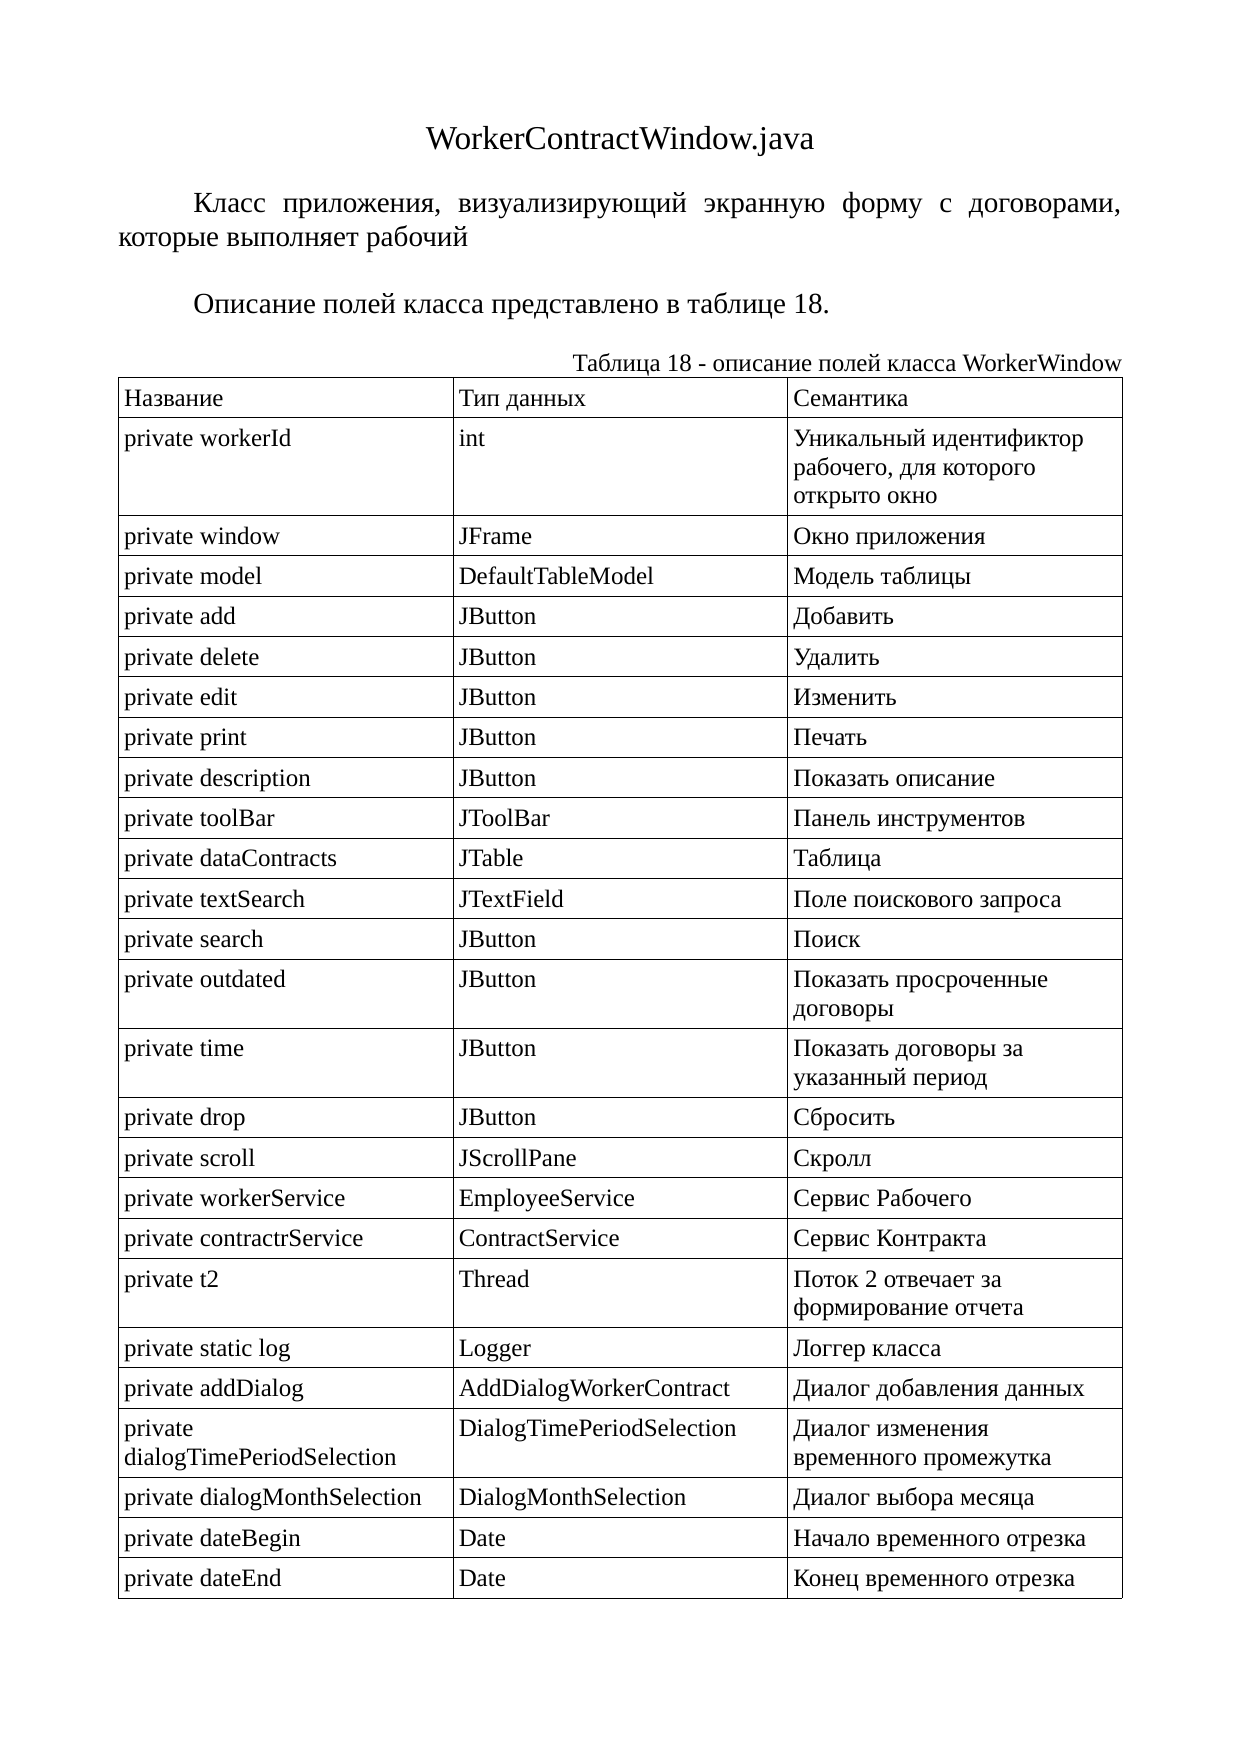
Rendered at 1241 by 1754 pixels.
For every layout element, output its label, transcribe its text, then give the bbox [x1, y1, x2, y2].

table_header Название [119, 378, 453, 417]
table_cell JButton [454, 718, 787, 757]
table_cell private print [119, 718, 453, 757]
table_cell JButton [454, 677, 787, 717]
table_cell Показать договоры за указанный период [788, 1029, 1122, 1097]
table_cell Logger [454, 1328, 787, 1367]
table_cell Печать [788, 718, 1122, 757]
table_cell private scroll [119, 1138, 453, 1177]
table_cell private dateBegin [119, 1518, 453, 1557]
table_cell int [454, 418, 787, 515]
table_cell Добавить [788, 597, 1122, 636]
table_cell JFrame [454, 516, 787, 555]
table_cell AddDialogWorkerContract [454, 1368, 787, 1407]
table_cell private contractrService [119, 1219, 453, 1258]
text Класс приложения, визуализирующий экранную форму с договорами, которые выполняет рабочий [118, 185, 1122, 252]
table_cell JTable [454, 839, 787, 878]
table_cell private static log [119, 1328, 453, 1367]
table_cell Диалог добавления данных [788, 1368, 1122, 1407]
table_cell private outdated [119, 960, 453, 1027]
table_cell JTextField [454, 879, 787, 918]
table_cell private drop [119, 1098, 453, 1137]
table_cell Панель инструментов [788, 798, 1122, 837]
table_cell private dateEnd [119, 1558, 453, 1597]
table_cell Поиск [788, 919, 1122, 958]
table_cell private time [119, 1029, 453, 1097]
table_cell ContractService [454, 1219, 787, 1258]
text WorkerContractWindow.java [118, 118, 1122, 156]
table_cell DialogTimePeriodSelection [454, 1409, 787, 1477]
table_cell private delete [119, 637, 453, 676]
table_cell JToolBar [454, 798, 787, 837]
table_cell Таблица [788, 839, 1122, 878]
table_cell Date [454, 1558, 787, 1597]
table_cell JButton [454, 1098, 787, 1137]
table_cell Сбросить [788, 1098, 1122, 1137]
table_cell private t2 [119, 1259, 453, 1327]
table_cell JButton [454, 637, 787, 676]
table_cell Сервис Контракта [788, 1219, 1122, 1258]
table_cell DialogMonthSelection [454, 1478, 787, 1517]
table_cell Конец временного отрезка [788, 1558, 1122, 1597]
text Таблица 18 - описание полей класса WorkerWindow [118, 348, 1122, 377]
table_cell Сервис Рабочего [788, 1178, 1122, 1217]
table_cell JButton [454, 758, 787, 797]
table_cell Date [454, 1518, 787, 1557]
table_cell private dialogTimePeriodSelection [119, 1409, 453, 1477]
table_cell Окно приложения [788, 516, 1122, 555]
table_header Тип данных [454, 378, 787, 417]
table_cell Скролл [788, 1138, 1122, 1177]
table_cell Уникальный идентификтор рабочего, для которого открыто окно [788, 418, 1122, 515]
table_cell Показать описание [788, 758, 1122, 797]
table_cell Логгер класса [788, 1328, 1122, 1367]
table_cell private description [119, 758, 453, 797]
table_cell private addDialog [119, 1368, 453, 1407]
table_cell Диалог выбора месяца [788, 1478, 1122, 1517]
table_cell Начало временного отрезка [788, 1518, 1122, 1557]
table_cell JButton [454, 1029, 787, 1097]
table_cell Показать просроченные договоры [788, 960, 1122, 1027]
table_cell Модель таблицы [788, 556, 1122, 596]
table_cell private dataContracts [119, 839, 453, 878]
table_cell private workerId [119, 418, 453, 515]
table_cell Поток 2 отвечает за формирование отчета [788, 1259, 1122, 1327]
table_cell EmployeeService [454, 1178, 787, 1217]
table_cell private workerService [119, 1178, 453, 1217]
table_cell JScrollPane [454, 1138, 787, 1177]
table_cell private add [119, 597, 453, 636]
table_cell Удалить [788, 637, 1122, 676]
table_cell Поле поискового запроса [788, 879, 1122, 918]
table_cell private search [119, 919, 453, 958]
table_cell private window [119, 516, 453, 555]
table_cell private textSearch [119, 879, 453, 918]
table_cell Диалог изменения временного промежутка [788, 1409, 1122, 1477]
table_cell JButton [454, 960, 787, 1027]
table_cell JButton [454, 597, 787, 636]
table_cell DefaultTableModel [454, 556, 787, 596]
table_cell private edit [119, 677, 453, 717]
table_cell Изменить [788, 677, 1122, 717]
table_cell private dialogMonthSelection [119, 1478, 453, 1517]
table_cell private toolBar [119, 798, 453, 837]
table_cell private model [119, 556, 453, 596]
table_cell Thread [454, 1259, 787, 1327]
text Описание полей класса представлено в таблице 18. [118, 286, 1122, 319]
table_cell JButton [454, 919, 787, 958]
table_header Семантика [788, 378, 1122, 417]
